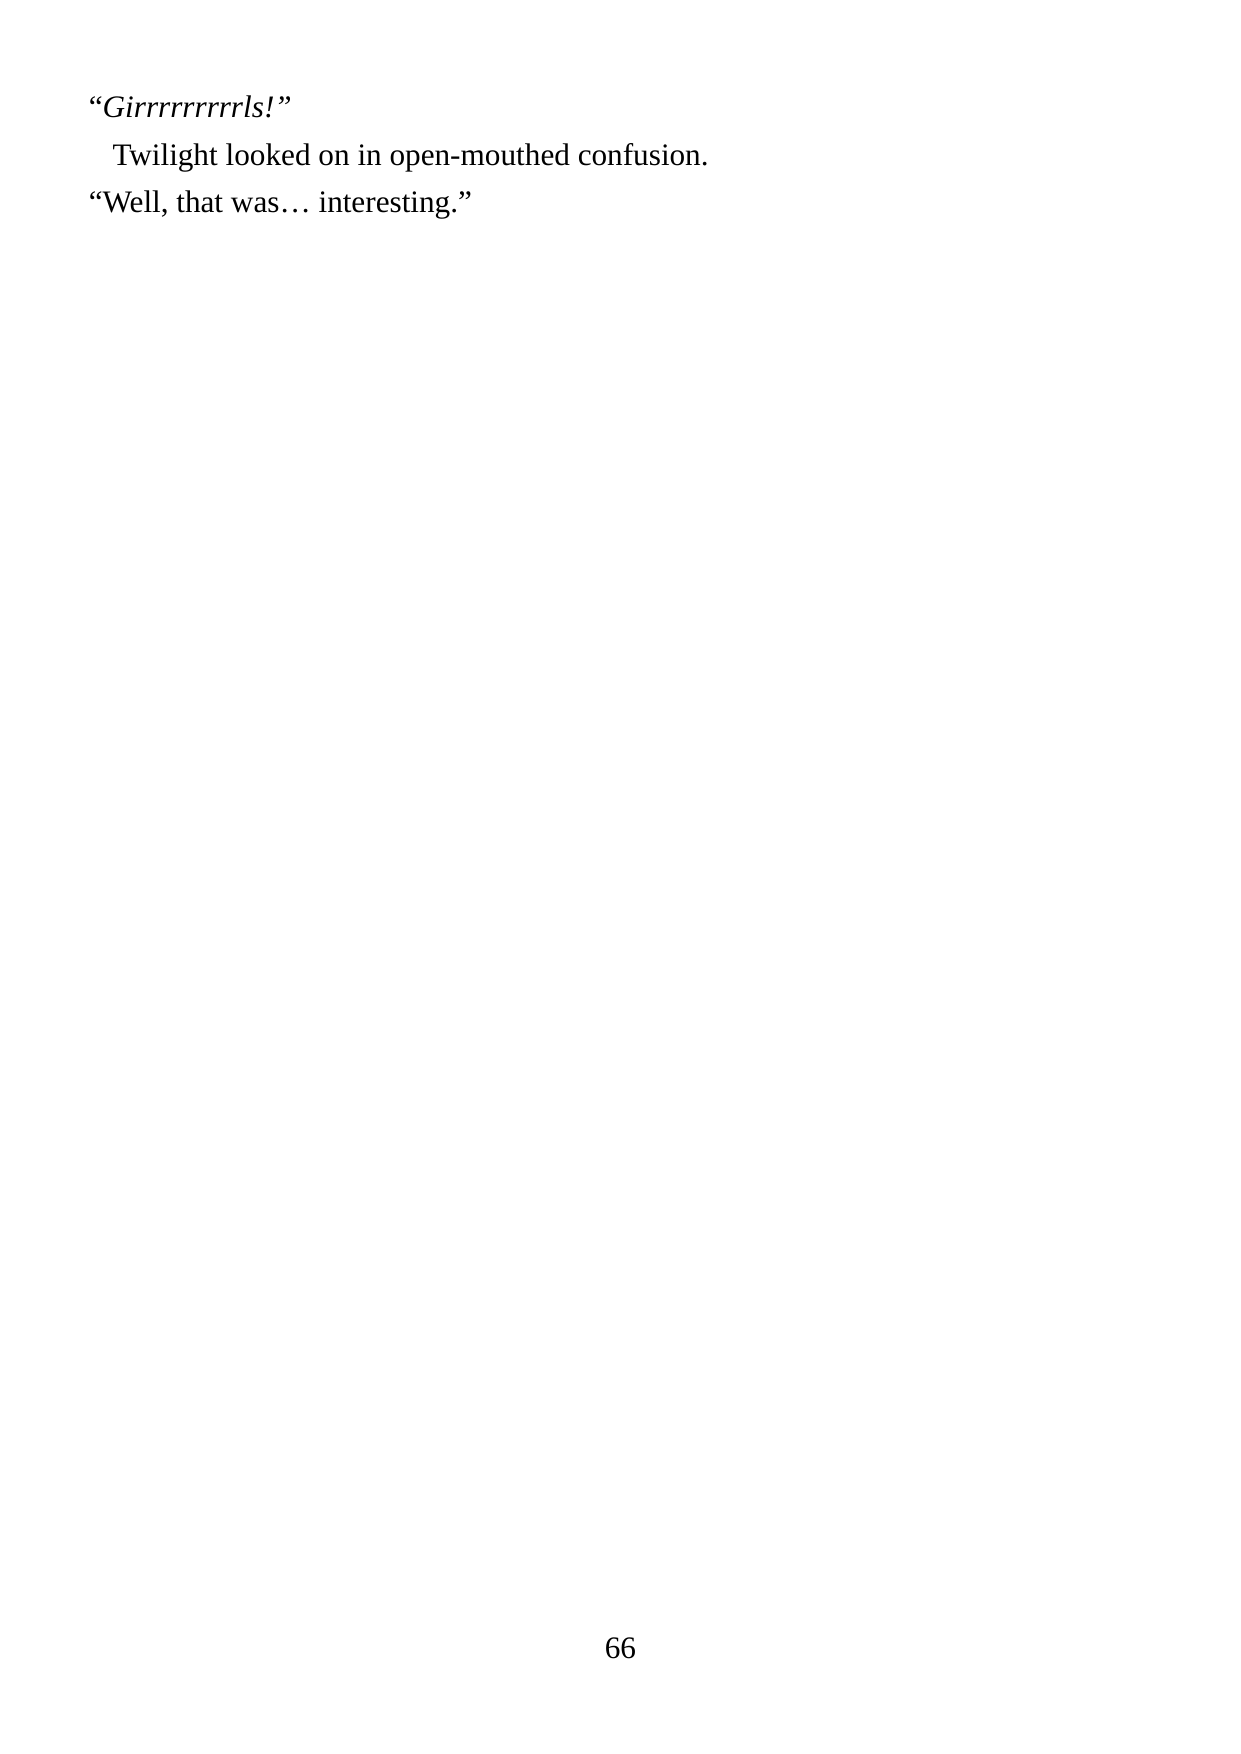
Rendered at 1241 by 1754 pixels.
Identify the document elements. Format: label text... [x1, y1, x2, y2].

text Twilight looked on in open-mouthed confusion. [88, 136, 1152, 172]
text “Well, that was… interesting.” [88, 183, 1152, 219]
text “Girrrrrrrrrls!” [88, 88, 1152, 124]
